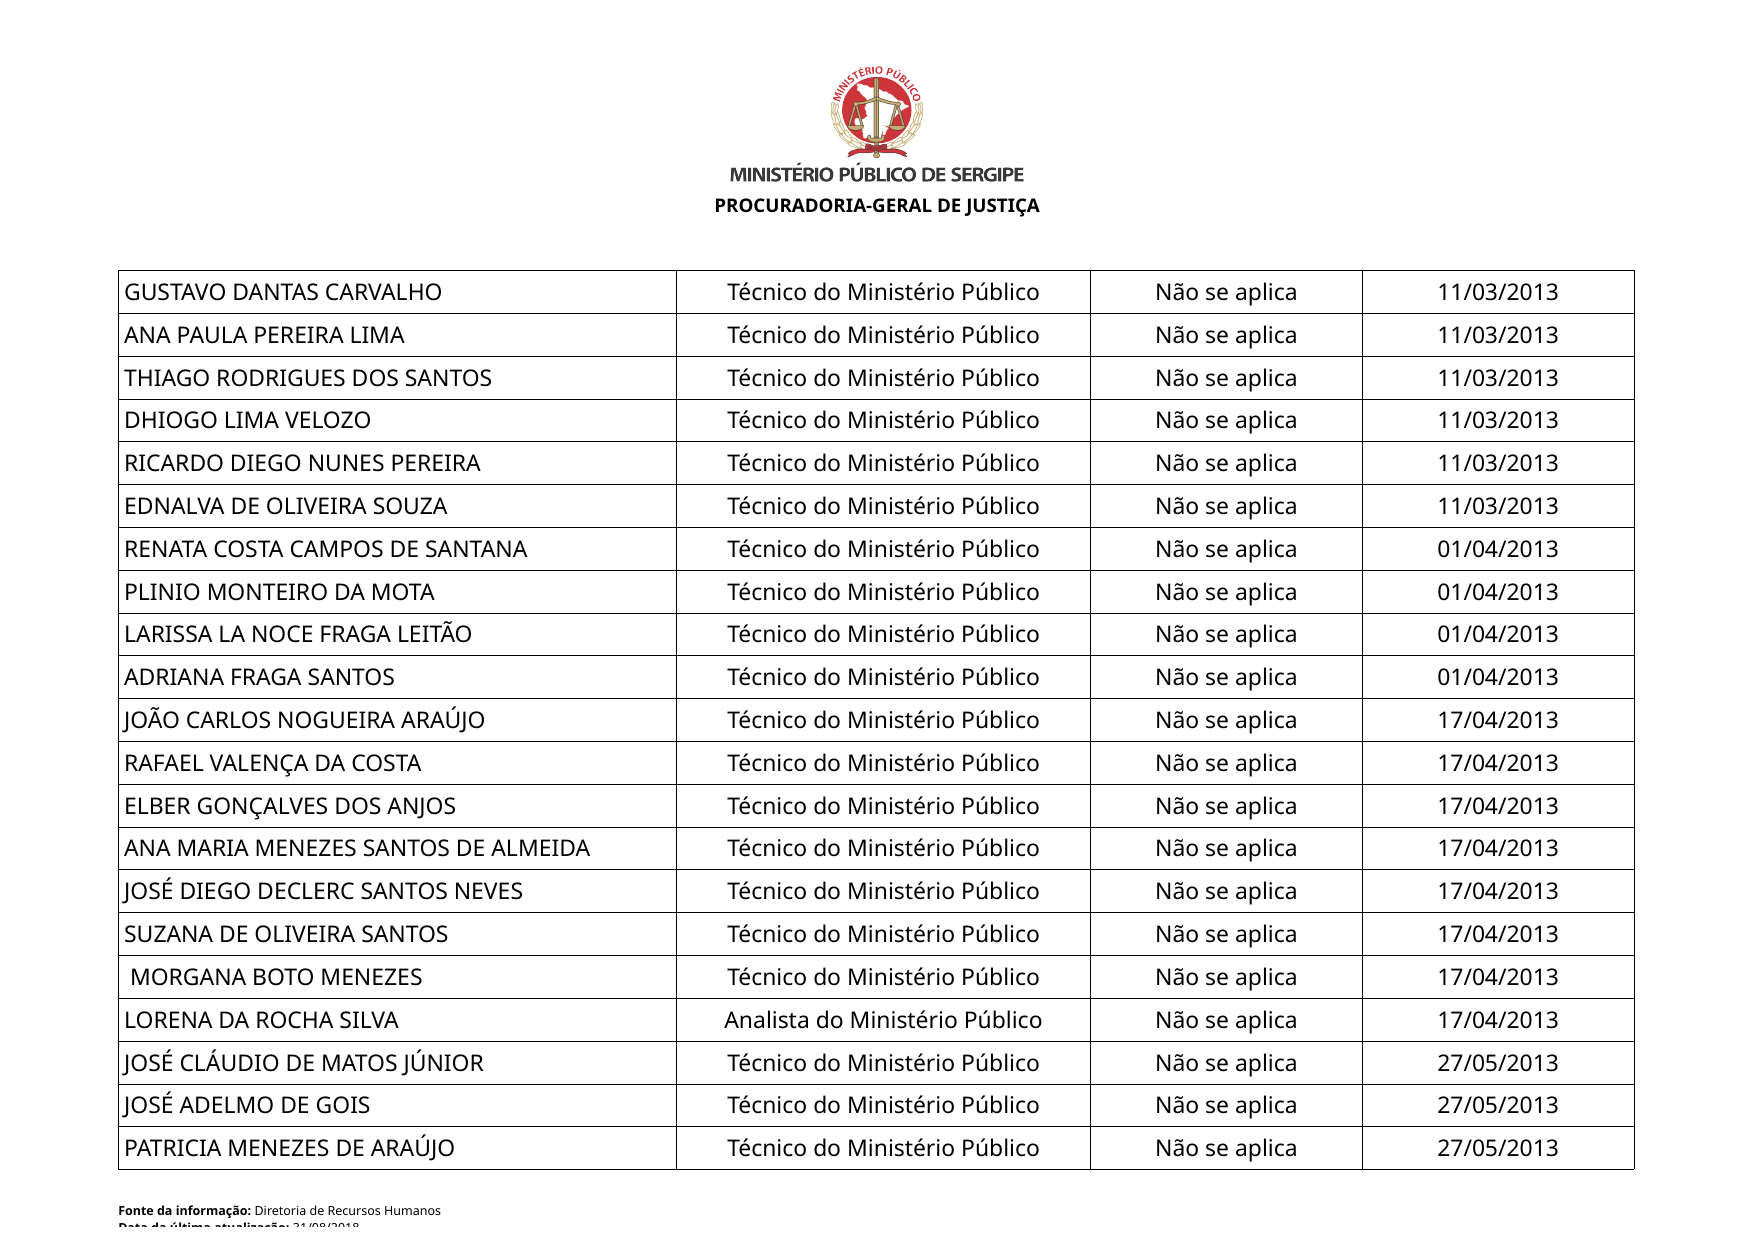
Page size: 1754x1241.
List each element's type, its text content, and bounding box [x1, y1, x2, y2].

table_cell Técnico do Ministério Público [677, 828, 1090, 869]
table_cell Técnico do Ministério Público [677, 485, 1090, 527]
table_cell RAFAEL VALENÇA DA COSTA [119, 742, 676, 784]
table_cell Não se aplica [1091, 742, 1362, 784]
table_cell Técnico do Ministério Público [677, 699, 1090, 741]
table_cell 27/05/2013 [1363, 1085, 1634, 1126]
table_cell Não se aplica [1091, 1042, 1362, 1083]
table_cell 11/03/2013 [1363, 357, 1634, 398]
table_cell MORGANA BOTO MENEZES [119, 956, 676, 998]
table_cell Técnico do Ministério Público [677, 742, 1090, 784]
table_cell Técnico do Ministério Público [677, 1042, 1090, 1083]
table_cell ANA MARIA MENEZES SANTOS DE ALMEIDA [119, 828, 676, 869]
table_cell 01/04/2013 [1363, 528, 1634, 570]
table_cell GUSTAVO DANTAS CARVALHO [119, 271, 676, 313]
table_cell 01/04/2013 [1363, 571, 1634, 612]
table_cell Não se aplica [1091, 400, 1362, 441]
table_cell Técnico do Ministério Público [677, 913, 1090, 955]
table_cell 17/04/2013 [1363, 742, 1634, 784]
table_cell DHIOGO LIMA VELOZO [119, 400, 676, 441]
table_cell 17/04/2013 [1363, 699, 1634, 741]
table_cell 11/03/2013 [1363, 400, 1634, 441]
table_cell Técnico do Ministério Público [677, 656, 1090, 698]
table_cell 17/04/2013 [1363, 999, 1634, 1041]
table_cell Não se aplica [1091, 357, 1362, 398]
table_cell Técnico do Ministério Público [677, 870, 1090, 912]
table_cell Técnico do Ministério Público [677, 442, 1090, 484]
table_cell 11/03/2013 [1363, 271, 1634, 313]
table_cell 27/05/2013 [1363, 1127, 1634, 1169]
table_cell Não se aplica [1091, 442, 1362, 484]
table_cell Não se aplica [1091, 870, 1362, 912]
table_cell THIAGO RODRIGUES DOS SANTOS [119, 357, 676, 398]
table_cell Técnico do Ministério Público [677, 571, 1090, 612]
table_cell Não se aplica [1091, 913, 1362, 955]
table_cell 11/03/2013 [1363, 314, 1634, 356]
table_cell Analista do Ministério Público [677, 999, 1090, 1041]
table_cell Técnico do Ministério Público [677, 614, 1090, 655]
table_cell ADRIANA FRAGA SANTOS [119, 656, 676, 698]
table_cell Não se aplica [1091, 785, 1362, 827]
table_cell Não se aplica [1091, 314, 1362, 356]
table_cell Técnico do Ministério Público [677, 1127, 1090, 1169]
table_cell JOSÉ DIEGO DECLERC SANTOS NEVES [119, 870, 676, 912]
table_cell Não se aplica [1091, 1127, 1362, 1169]
table_cell 01/04/2013 [1363, 656, 1634, 698]
table_cell JOÃO CARLOS NOGUEIRA ARAÚJO [119, 699, 676, 741]
table_cell RICARDO DIEGO NUNES PEREIRA [119, 442, 676, 484]
table_cell 11/03/2013 [1363, 485, 1634, 527]
table_cell Técnico do Ministério Público [677, 956, 1090, 998]
table_cell Técnico do Ministério Público [677, 271, 1090, 313]
table_cell 17/04/2013 [1363, 785, 1634, 827]
table_cell Técnico do Ministério Público [677, 314, 1090, 356]
table_cell Não se aplica [1091, 656, 1362, 698]
table_cell 17/04/2013 [1363, 913, 1634, 955]
table_cell ANA PAULA PEREIRA LIMA [119, 314, 676, 356]
table_cell Técnico do Ministério Público [677, 785, 1090, 827]
table_cell Técnico do Ministério Público [677, 1085, 1090, 1126]
picture [730, 66, 1024, 185]
table_cell 17/04/2013 [1363, 870, 1634, 912]
table_cell 17/04/2013 [1363, 956, 1634, 998]
table_cell RENATA COSTA CAMPOS DE SANTANA [119, 528, 676, 570]
table_cell Não se aplica [1091, 699, 1362, 741]
table_cell Não se aplica [1091, 1085, 1362, 1126]
table_cell Técnico do Ministério Público [677, 400, 1090, 441]
table_cell JOSÉ CLÁUDIO DE MATOS JÚNIOR [119, 1042, 676, 1083]
table_cell ELBER GONÇALVES DOS ANJOS [119, 785, 676, 827]
table_cell JOSÉ ADELMO DE GOIS [119, 1085, 676, 1126]
table_cell Não se aplica [1091, 828, 1362, 869]
table_cell Técnico do Ministério Público [677, 528, 1090, 570]
table_cell Não se aplica [1091, 571, 1362, 612]
table_cell Não se aplica [1091, 528, 1362, 570]
table_cell LARISSA LA NOCE FRAGA LEITÃO [119, 614, 676, 655]
table_cell 17/04/2013 [1363, 828, 1634, 869]
table_cell Não se aplica [1091, 956, 1362, 998]
table_cell EDNALVA DE OLIVEIRA SOUZA [119, 485, 676, 527]
table_cell 27/05/2013 [1363, 1042, 1634, 1083]
table_cell Técnico do Ministério Público [677, 357, 1090, 398]
table_cell 11/03/2013 [1363, 442, 1634, 484]
table_cell PATRICIA MENEZES DE ARAÚJO [119, 1127, 676, 1169]
table_cell Não se aplica [1091, 999, 1362, 1041]
table_cell Não se aplica [1091, 271, 1362, 313]
table_cell LORENA DA ROCHA SILVA [119, 999, 676, 1041]
table_cell Não se aplica [1091, 485, 1362, 527]
table_cell Não se aplica [1091, 614, 1362, 655]
table_cell 01/04/2013 [1363, 614, 1634, 655]
table_cell PLINIO MONTEIRO DA MOTA [119, 571, 676, 612]
table_cell SUZANA DE OLIVEIRA SANTOS [119, 913, 676, 955]
